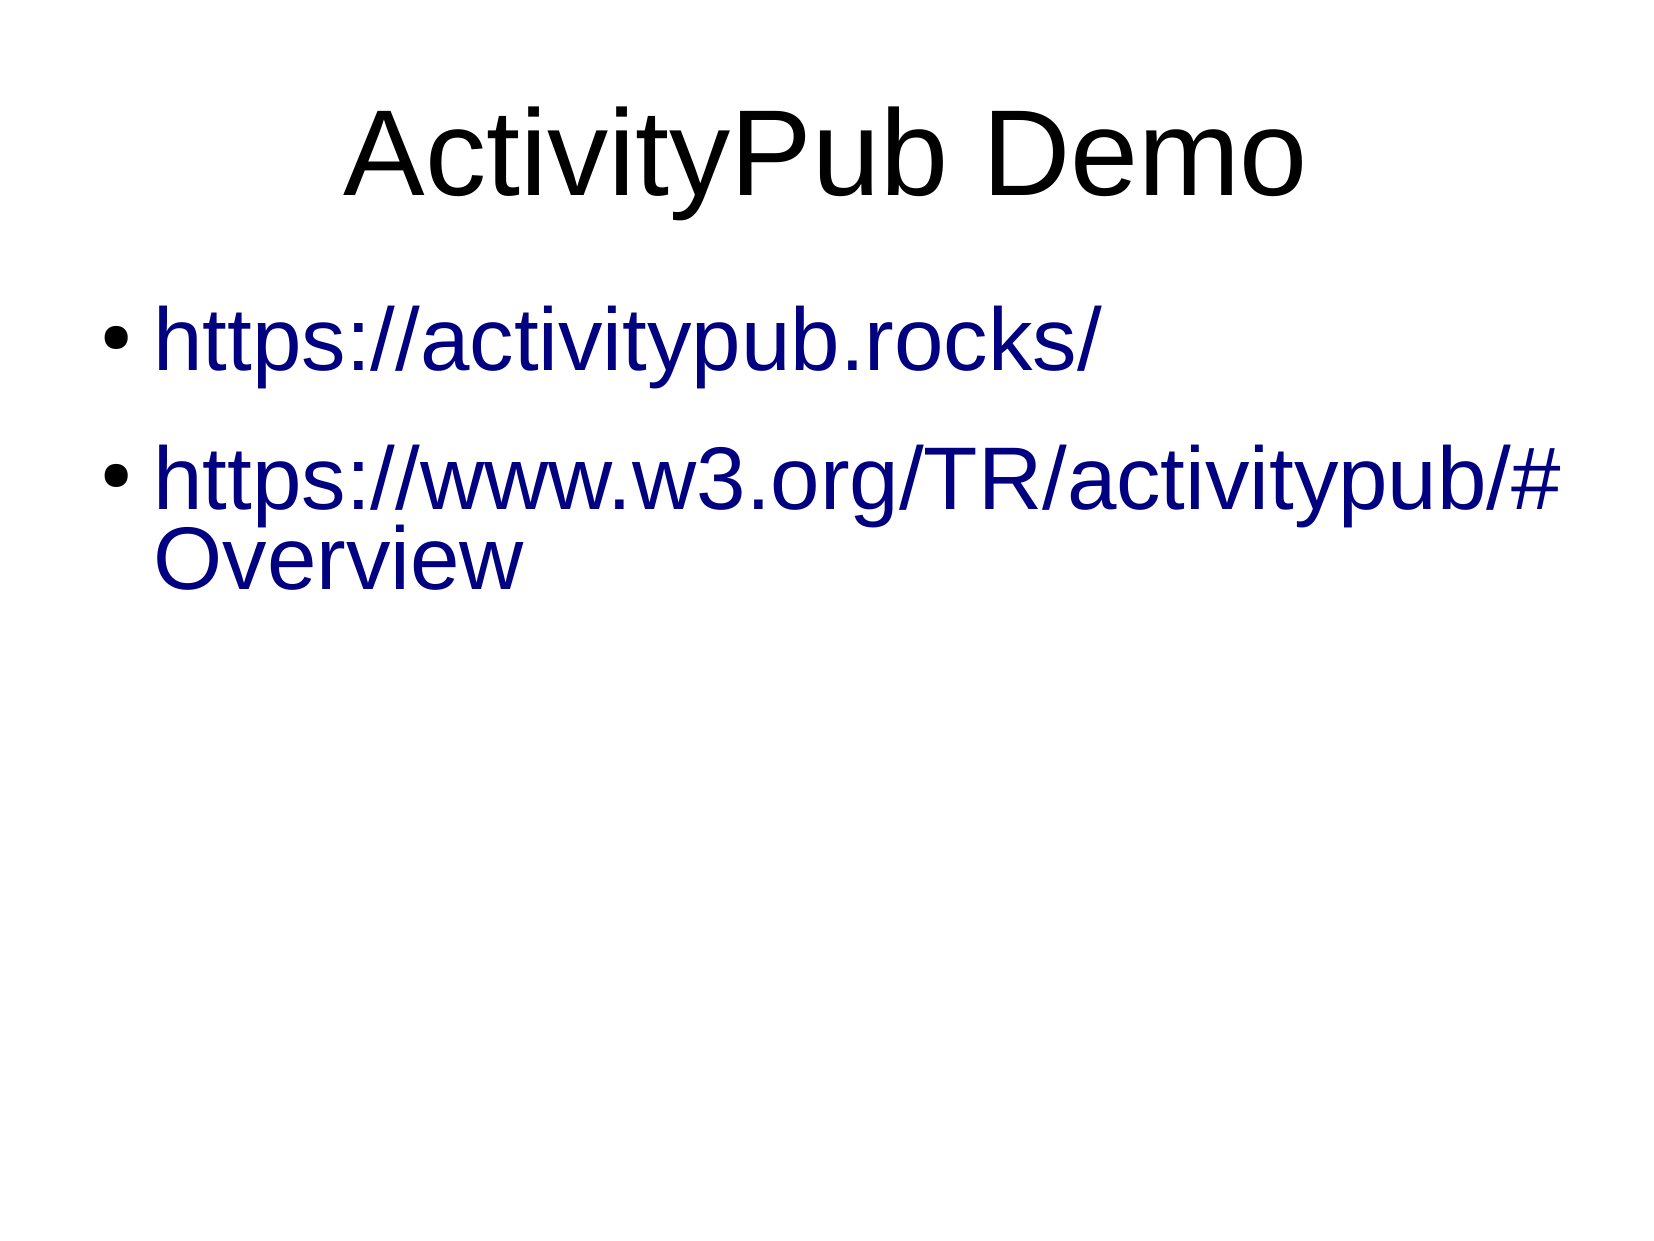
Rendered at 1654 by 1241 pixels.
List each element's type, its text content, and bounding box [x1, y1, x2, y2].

list https://activitypub.rocks/ https://www.w3.org/TR/activitypub/#Overview [82, 290, 1571, 1010]
title ActivityPub Demo [82, 49, 1571, 257]
